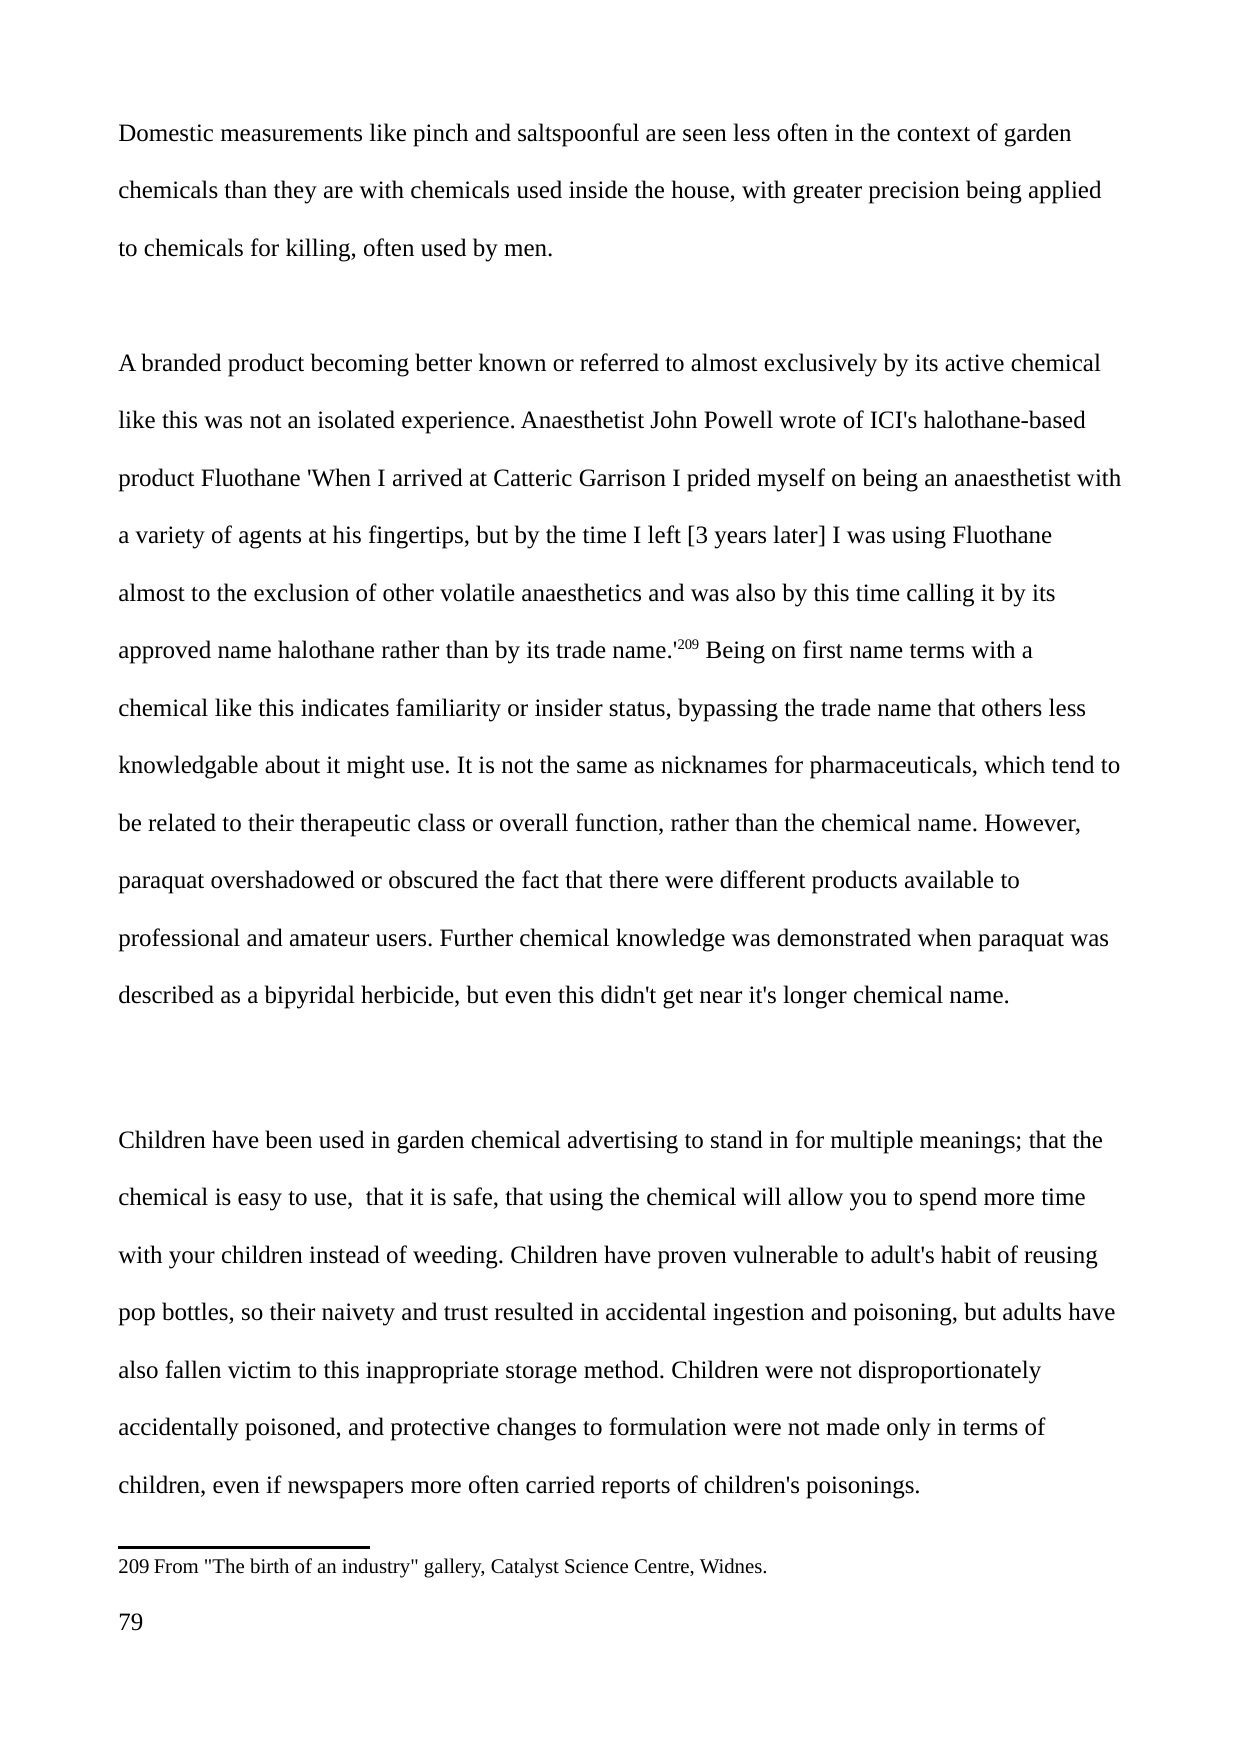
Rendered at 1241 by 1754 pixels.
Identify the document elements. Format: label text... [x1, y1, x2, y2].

text Children have been used in garden chemical advertising to stand in for multiple meanings; that the chemical is easy to use, that it is safe, that using the chemical will allow you to spend more time with your children instead of weeding. Children have proven vulnerable to adult's habit of reusing pop bottles, so their naivety and trust resulted in accidental ingestion and poisoning, but adults have also fallen victim to this inappropriate storage method. Children were not disproportionately accidentally poisoned, and protective changes to formulation were not made only in terms of children, even if newspapers more often carried reports of children's poisonings. [118, 1125, 1122, 1498]
text A branded product becoming better known or referred to almost exclusively by its active chemical like this was not an isolated experience. Anaesthetist John Powell wrote of ICI's halothane-based product Fluothane 'When I arrived at Catteric Garrison I prided myself on being an anaesthetist with a variety of agents at his fingertips, but by the time I left [3 years later] I was using Fluothane almost to the exclusion of other volatile anaesthetics and was also by this time calling it by its approved name halothane rather than by its trade name.' Being on first name terms with a chemical like this indicates familiarity or insider status, bypassing the trade name that others less knowledgable about it might use. It is not the same as nicknames for pharmaceuticals, which tend to be related to their therapeutic class or overall function, rather than the chemical name. However, paraquat overshadowed or obscured the fact that there were different products available to professional and amateur users. Further chemical knowledge was demonstrated when paraquat was described as a bipyridal herbicide, but even this didn't get near it's longer chemical name. [118, 348, 1122, 1009]
text From "The birth of an industry" gallery, Catalyst Science Centre, Widnes. [118, 1553, 1122, 1578]
text Domestic measurements like pinch and saltspoonful are seen less often in the context of garden chemicals than they are with chemicals used inside the house, with greater precision being applied to chemicals for killing, often used by men. [118, 118, 1122, 262]
